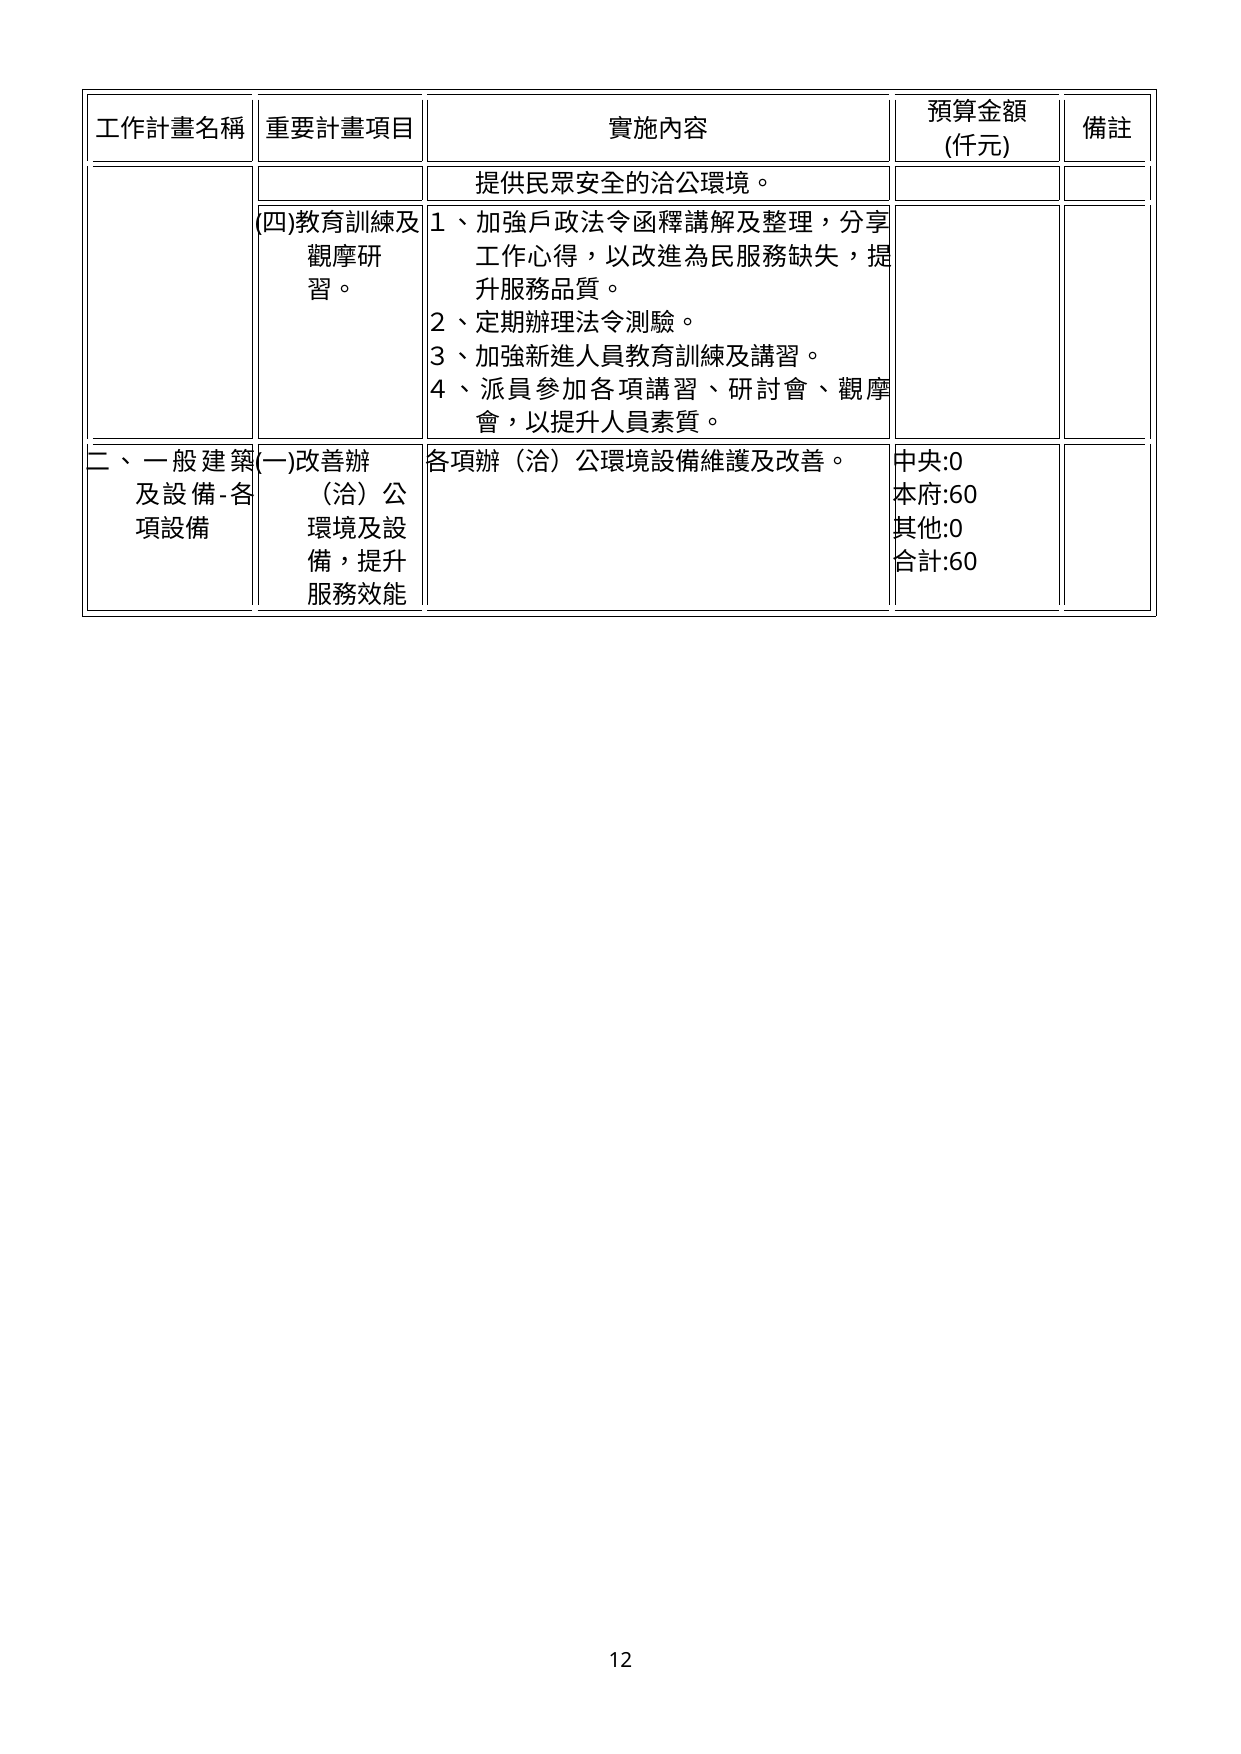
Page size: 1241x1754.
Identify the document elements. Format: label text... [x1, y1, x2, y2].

table_cell [892, 200, 1062, 438]
table_cell (四)教育訓練及觀摩研習。 [255, 200, 425, 438]
table_header 實施內容 [425, 90, 892, 161]
table_cell 提供民眾安全的洽公環境。 [425, 161, 892, 199]
table_cell 中央:0 本府:60 其他:0 合計:60 [892, 438, 1062, 610]
table_cell [1062, 161, 1153, 199]
table_header 工作計畫名稱 [85, 90, 255, 161]
table_cell １、加強戶政法令函釋講解及整理，分享工作心得，以改進為民服務缺失，提升服務品質。 ２、定期辦理法令測驗。 ３、加強新進人員教育訓練及講習。 ４、派員參加各項講習、研討會、觀摩會，以提升人員素質。 [425, 200, 892, 438]
table_cell [896, 167, 1059, 199]
table_cell (一)改善辦（洽）公環境及設備，提升服務效能 [255, 438, 425, 610]
table_header 預算金額 (仟元) [892, 90, 1062, 161]
table_header 備註 [1062, 90, 1153, 161]
table_cell 二、一般建築及設備-各項設備 [85, 438, 255, 610]
table_cell 各項辦（洽）公環境設備維護及改善。 [425, 438, 892, 610]
table_header 重要計畫項目 [255, 90, 425, 161]
table_cell [255, 161, 425, 199]
table_cell [85, 161, 255, 438]
table_cell [896, 206, 1059, 438]
table_cell [1062, 200, 1153, 438]
table_cell [892, 161, 1062, 199]
table_cell [1062, 438, 1153, 610]
